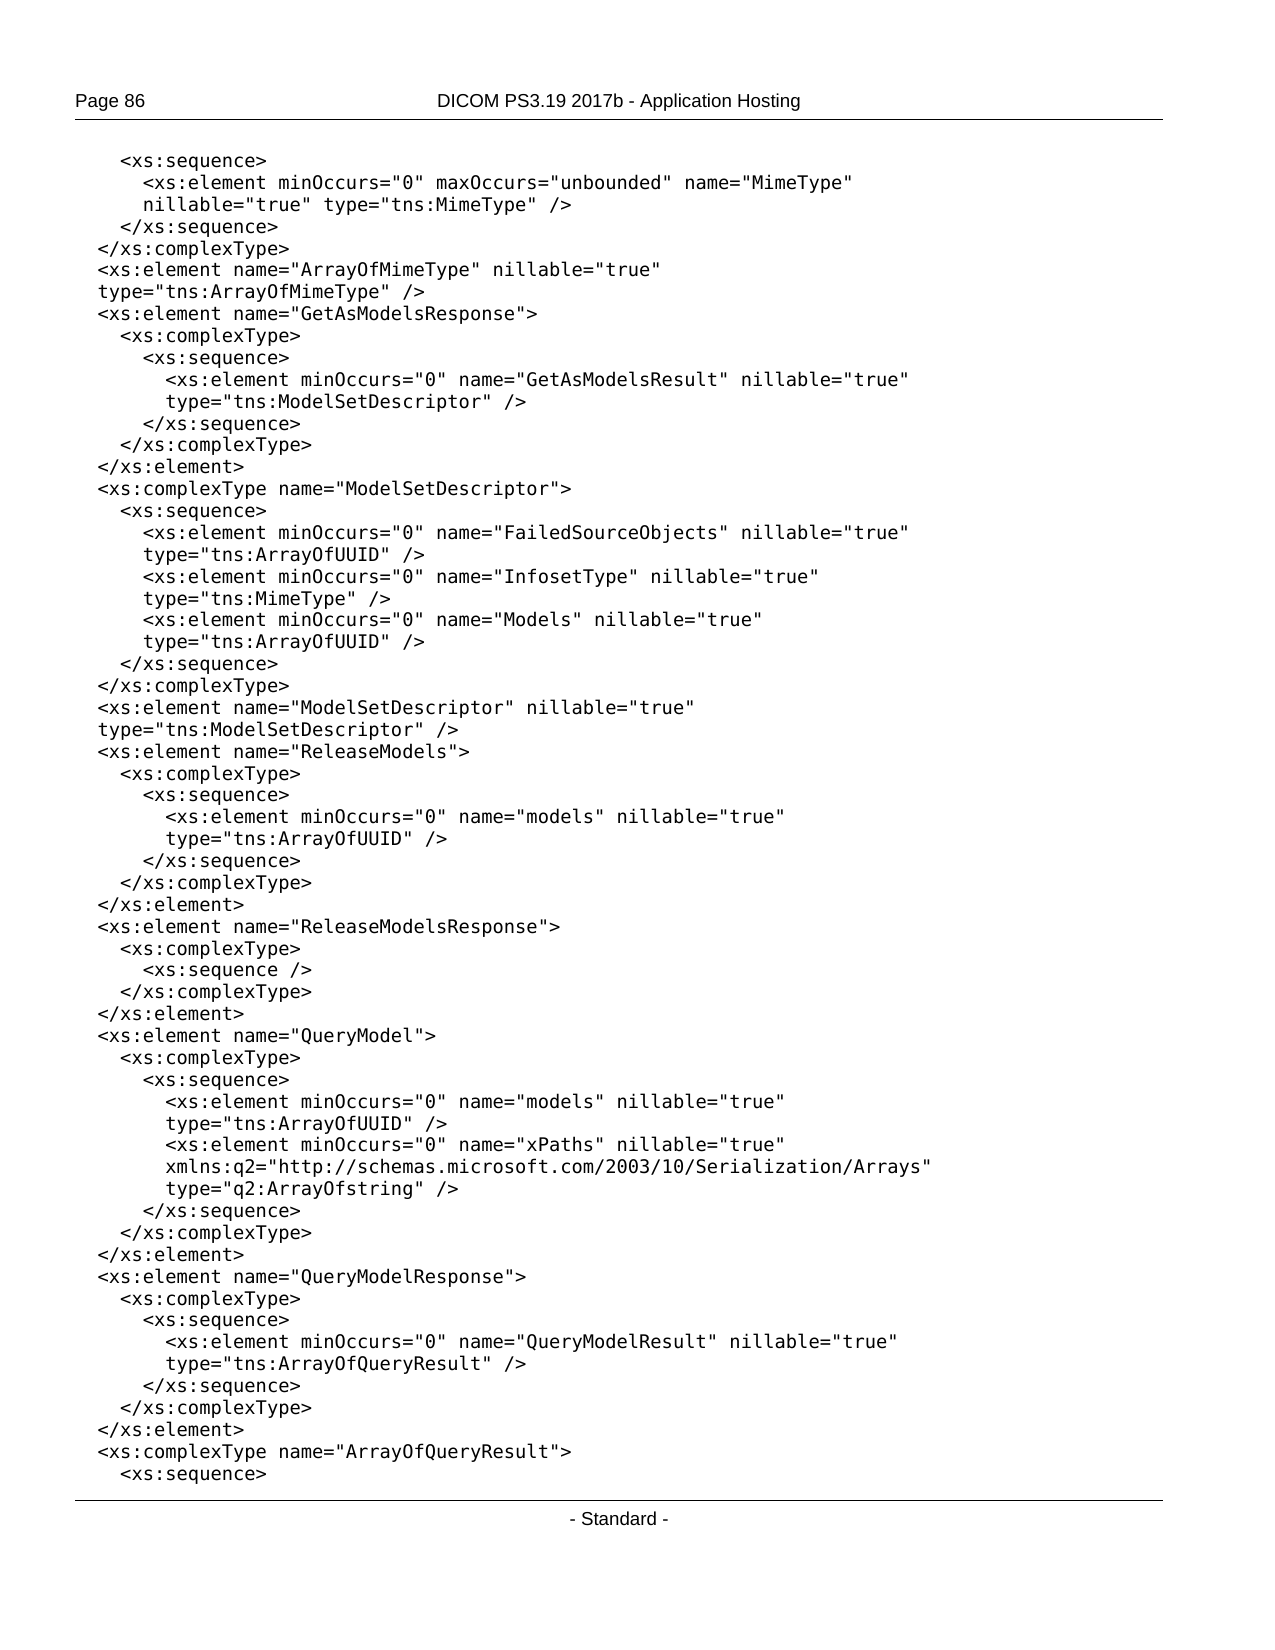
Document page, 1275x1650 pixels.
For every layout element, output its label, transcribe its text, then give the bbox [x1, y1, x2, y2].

text <xs:sequence> <xs:element minOccurs="0" maxOccurs="unbounded" name="MimeType" nillable="true" type="tns:MimeType" /> </xs:sequence> </xs:complexType> <xs:element name="ArrayOfMimeType" nillable="true" type="tns:ArrayOfMimeType" /> <xs:element name="GetAsModelsResponse"> <xs:complexType> <xs:sequence> <xs:element minOccurs="0" name="GetAsModelsResult" nillable="true" type="tns:ModelSetDescriptor" /> </xs:sequence> </xs:complexType> </xs:element> <xs:complexType name="ModelSetDescriptor"> <xs:sequence> <xs:element minOccurs="0" name="FailedSourceObjects" nillable="true" type="tns:ArrayOfUUID" /> <xs:element minOccurs="0" name="InfosetType" nillable="true" type="tns:MimeType" /> <xs:element minOccurs="0" name="Models" nillable="true" type="tns:ArrayOfUUID" /> </xs:sequence> </xs:complexType> <xs:element name="ModelSetDescriptor" nillable="true" type="tns:ModelSetDescriptor" /> <xs:element name="ReleaseModels"> <xs:complexType> <xs:sequence> <xs:element minOccurs="0" name="models" nillable="true" type="tns:ArrayOfUUID" /> </xs:sequence> </xs:complexType> </xs:element> <xs:element name="ReleaseModelsResponse"> <xs:complexType> <xs:sequence /> </xs:complexType> </xs:element> <xs:element name="QueryModel"> <xs:complexType> <xs:sequence> <xs:element minOccurs="0" name="models" nillable="true" type="tns:ArrayOfUUID" /> <xs:element minOccurs="0" name="xPaths" nillable="true" xmlns:q2="http://schemas.microsoft.com/2003/10/Serialization/Arrays" type="q2:ArrayOfstring" /> </xs:sequence> </xs:complexType> </xs:element> <xs:element name="QueryModelResponse"> <xs:complexType> <xs:sequence> <xs:element minOccurs="0" name="QueryModelResult" nillable="true" type="tns:ArrayOfQueryResult" /> </xs:sequence> </xs:complexType> </xs:element> <xs:complexType name="ArrayOfQueryResult"> <xs:sequence> [75, 150, 1162, 1484]
